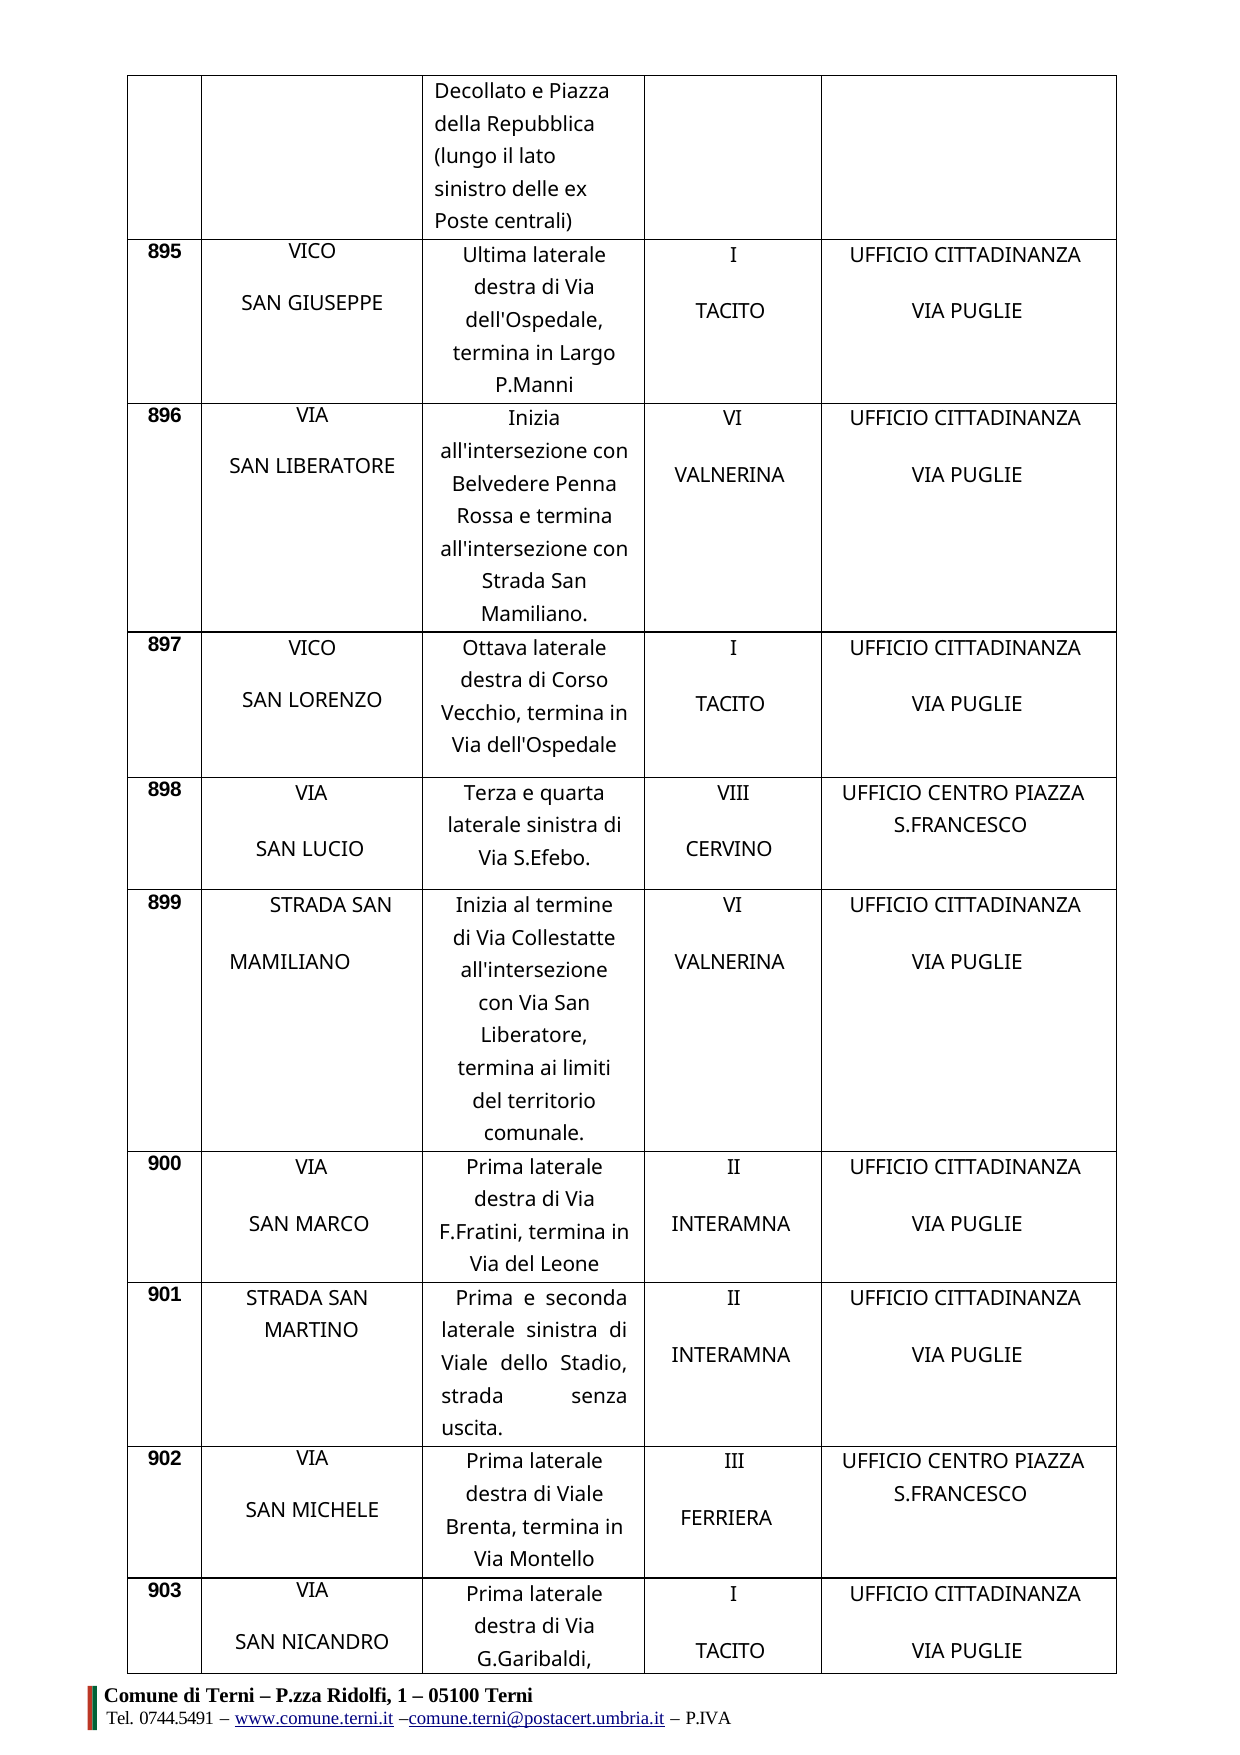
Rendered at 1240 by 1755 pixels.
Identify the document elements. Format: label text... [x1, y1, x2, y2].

table_cell II INTERAMNA [645, 1152, 821, 1282]
table_cell Decollato e Piazza della Repubblica (lungo il lato sinistro delle ex Poste centrali) [423, 76, 644, 239]
table_cell UFFICIO CENTRO PIAZZA S.FRANCESCO [822, 1447, 1116, 1577]
table_cell 902 [128, 1447, 201, 1577]
table_cell [128, 76, 201, 239]
table_cell Inizia all'intersezione con Belvedere Penna Rossa e termina all'intersezione con Strada San Mamiliano. [423, 404, 644, 631]
table_cell UFFICIO CITTADINANZA VIA PUGLIE [822, 1152, 1116, 1282]
table_cell UFFICIO CITTADINANZA VIA PUGLIE [822, 240, 1116, 402]
table_cell 896 [128, 404, 201, 631]
table_cell UFFICIO CITTADINANZA VIA PUGLIE [822, 404, 1116, 631]
table_cell VIII CERVINO [645, 778, 821, 889]
table_cell II INTERAMNA [645, 1283, 821, 1446]
table_cell VICO SAN GIUSEPPE [202, 240, 422, 402]
table_cell 898 [128, 778, 201, 889]
table_header Prima laterale destra di Via G.Garibaldi, [423, 1579, 644, 1673]
table_cell VIA SAN MICHELE [202, 1447, 422, 1577]
table_header 903 [128, 1579, 201, 1673]
table_cell Prima e seconda laterale sinistra di Viale dello Stadio, strada senza uscita. [423, 1283, 644, 1446]
table_cell I TACITO [645, 633, 821, 777]
table_cell UFFICIO CITTADINANZA VIA PUGLIE [822, 633, 1116, 777]
table_cell Ultima laterale destra di Via dell'Ospedale, termina in Largo P.Manni [423, 240, 644, 402]
table_cell 899 [128, 890, 201, 1151]
table_cell STRADA SAN MAMILIANO [202, 890, 422, 1151]
table_cell [822, 76, 1116, 239]
table_cell 895 [128, 240, 201, 402]
table_cell UFFICIO CITTADINANZA VIA PUGLIE [822, 1283, 1116, 1446]
table_header UFFICIO CITTADINANZA VIA PUGLIE [822, 1579, 1116, 1673]
table_cell Inizia al termine di Via Collestatte all'intersezione con Via San Liberatore, termina ai limiti del territorio comunale. [423, 890, 644, 1151]
table_cell UFFICIO CENTRO PIAZZA S.FRANCESCO [822, 778, 1116, 889]
table_cell 901 [128, 1283, 201, 1446]
table_cell [645, 76, 821, 239]
table_cell VICO SAN LORENZO [202, 633, 422, 777]
table_cell Prima laterale destra di Via F.Fratini, termina in Via del Leone [423, 1152, 644, 1282]
table_cell III FERRIERA [645, 1447, 821, 1577]
table_cell 897 [128, 633, 201, 777]
table_cell Prima laterale destra di Viale Brenta, termina in Via Montello [423, 1447, 644, 1577]
table_cell Terza e quarta laterale sinistra di Via S.Efebo. [423, 778, 644, 889]
table_cell UFFICIO CITTADINANZA VIA PUGLIE [822, 890, 1116, 1151]
table_cell Ottava laterale destra di Corso Vecchio, termina in Via dell'Ospedale [423, 633, 644, 777]
table_header VIA SAN NICANDRO [202, 1579, 422, 1673]
table_cell VIA SAN MARCO [202, 1152, 422, 1282]
table_cell VI VALNERINA [645, 890, 821, 1151]
table_cell STRADA SAN MARTINO [202, 1283, 422, 1446]
table_cell 900 [128, 1152, 201, 1282]
table_header I TACITO [645, 1579, 821, 1673]
table_cell VI VALNERINA [645, 404, 821, 631]
table_cell I TACITO [645, 240, 821, 402]
table_cell VIA SAN LUCIO [202, 778, 422, 889]
table_cell VIA SAN LIBERATORE [202, 404, 422, 631]
table_cell [202, 76, 422, 239]
